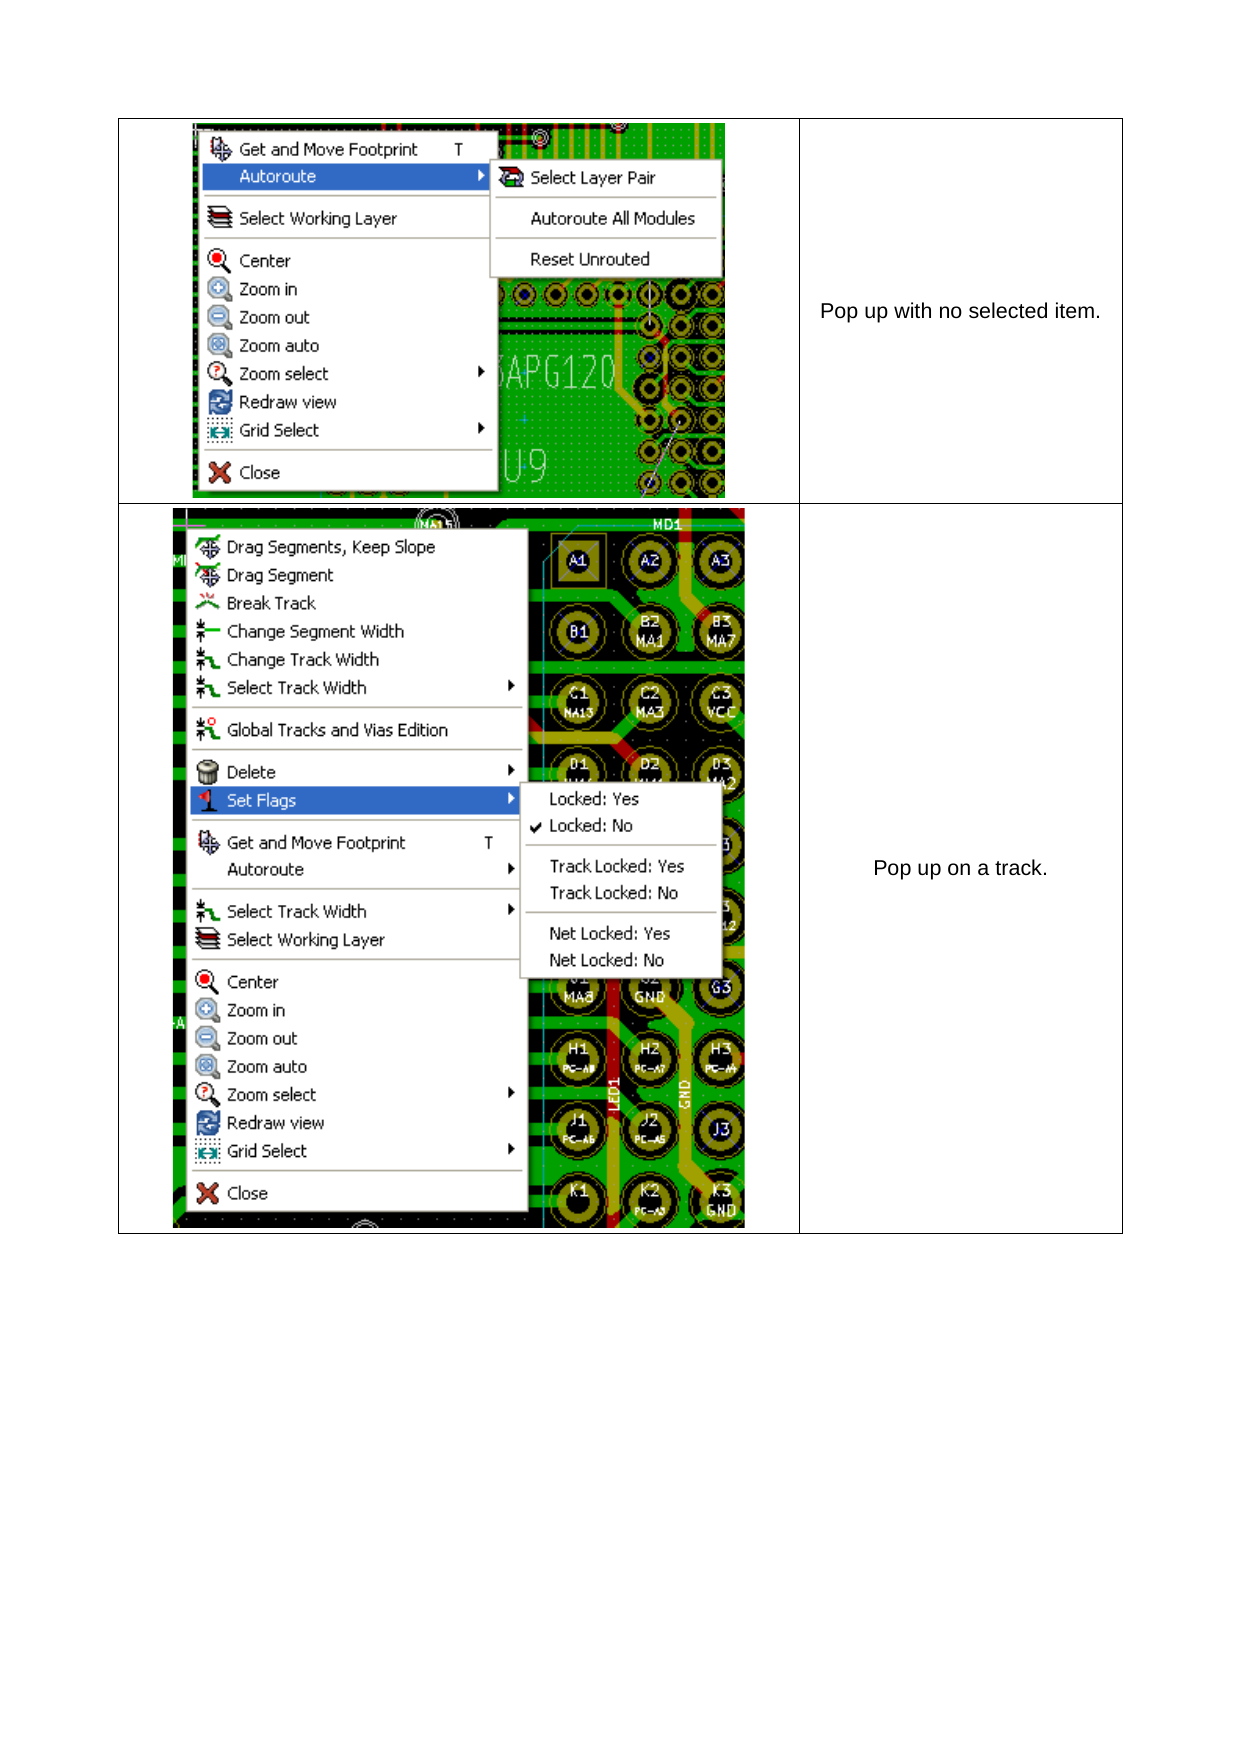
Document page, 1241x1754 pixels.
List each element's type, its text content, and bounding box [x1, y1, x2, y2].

table_header [119, 119, 799, 503]
picture [192, 123, 725, 498]
picture [172, 508, 745, 1228]
table_cell [119, 504, 799, 1233]
table_header Pop up with no selected item. [800, 119, 1122, 503]
table_cell Pop up on a track. [800, 504, 1122, 1233]
